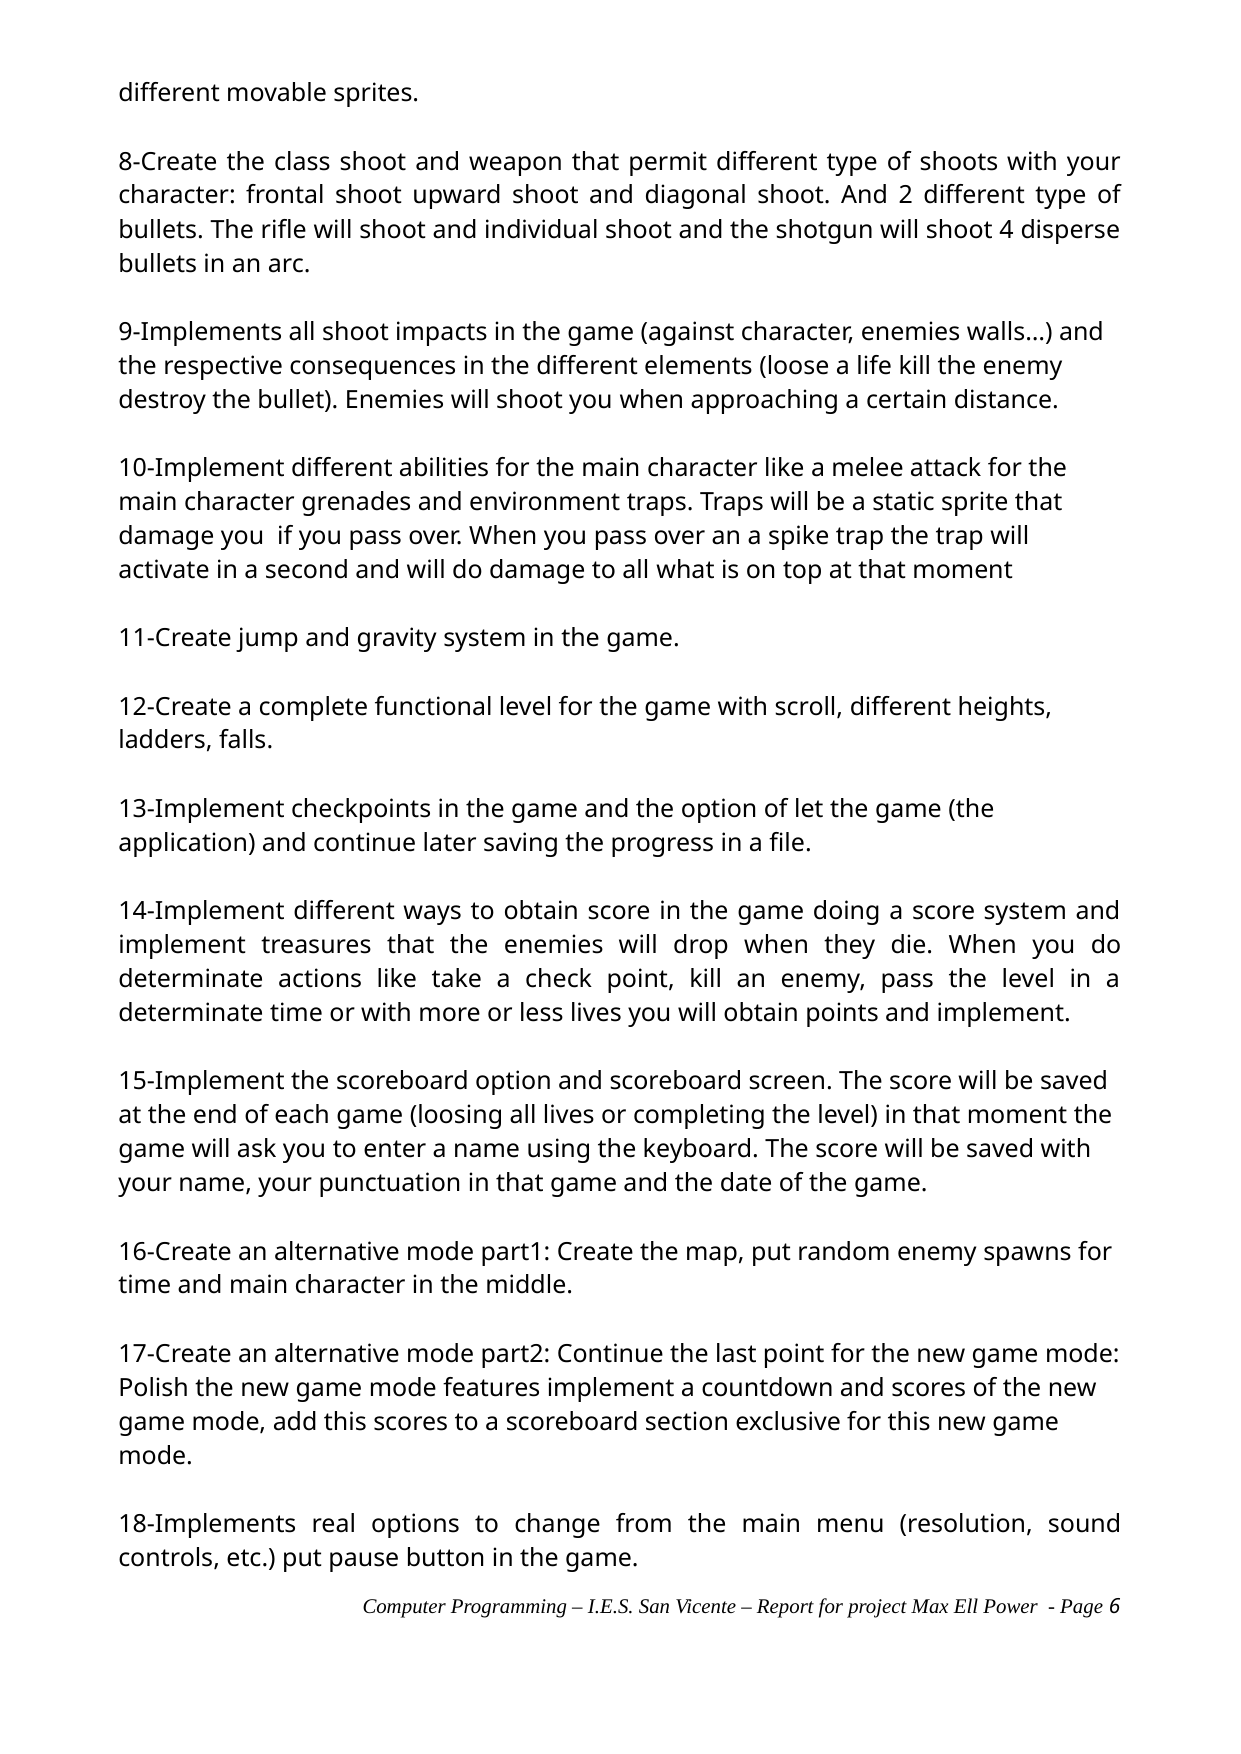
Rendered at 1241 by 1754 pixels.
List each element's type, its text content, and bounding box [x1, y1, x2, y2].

text 13-Implement checkpoints in the game and the option of let the game (the application) and continue later saving the progress in a file. [118, 790, 1122, 858]
text 18-Implements real options to change from the main menu (resolution, sound controls, etc.) put pause button in the game. [118, 1506, 1122, 1574]
text 14-Implement different ways to obtain score in the game doing a score system and implement treasures that the enemies will drop when they die. When you do determinate actions like take a check point, kill an enemy, pass the level in a determinate time or with more or less lives you will obtain points and implement. [118, 892, 1122, 1029]
text 10-Implement different abilities for the main character like a melee attack for the main character grenades and environment traps. Traps will be a static sprite that damage you if you pass over. When you pass over an a spike trap the trap will activate in a second and will do damage to all what is on top at that moment [118, 450, 1122, 586]
text 12-Create a complete functional level for the game with scroll, different heights, ladders, falls. [118, 688, 1122, 756]
text 16-Create an alternative mode part1: Create the map, put random enemy spawns for time and main character in the middle. [118, 1233, 1122, 1301]
text 9-Implements all shoot impacts in the game (against character, enemies walls…) and the respective consequences in the different elements (loose a life kill the enemy destroy the bullet). Enemies will shoot you when approaching a certain distance. [118, 313, 1122, 416]
text 11-Create jump and gravity system in the game. [118, 620, 1122, 654]
text different movable sprites. [118, 75, 1122, 109]
text 17-Create an alternative mode part2: Continue the last point for the new game mode: Polish the new game mode features implement a countdown and scores of the new game mode, add this scores to a scoreboard section exclusive for this new game mode. [118, 1335, 1122, 1472]
text 15-Implement the scoreboard option and scoreboard screen. The score will be saved at the end of each game (loosing all lives or completing the level) in that moment the game will ask you to enter a name using the keyboard. The score will be saved with your name, your punctuation in that game and the date of the game. [118, 1063, 1122, 1199]
text 8-Create the class shoot and weapon that permit different type of shoots with your character: frontal shoot upward shoot and diagonal shoot. And 2 different type of bullets. The rifle will shoot and individual shoot and the shotgun will shoot 4 disperse bullets in an arc. [118, 143, 1122, 279]
